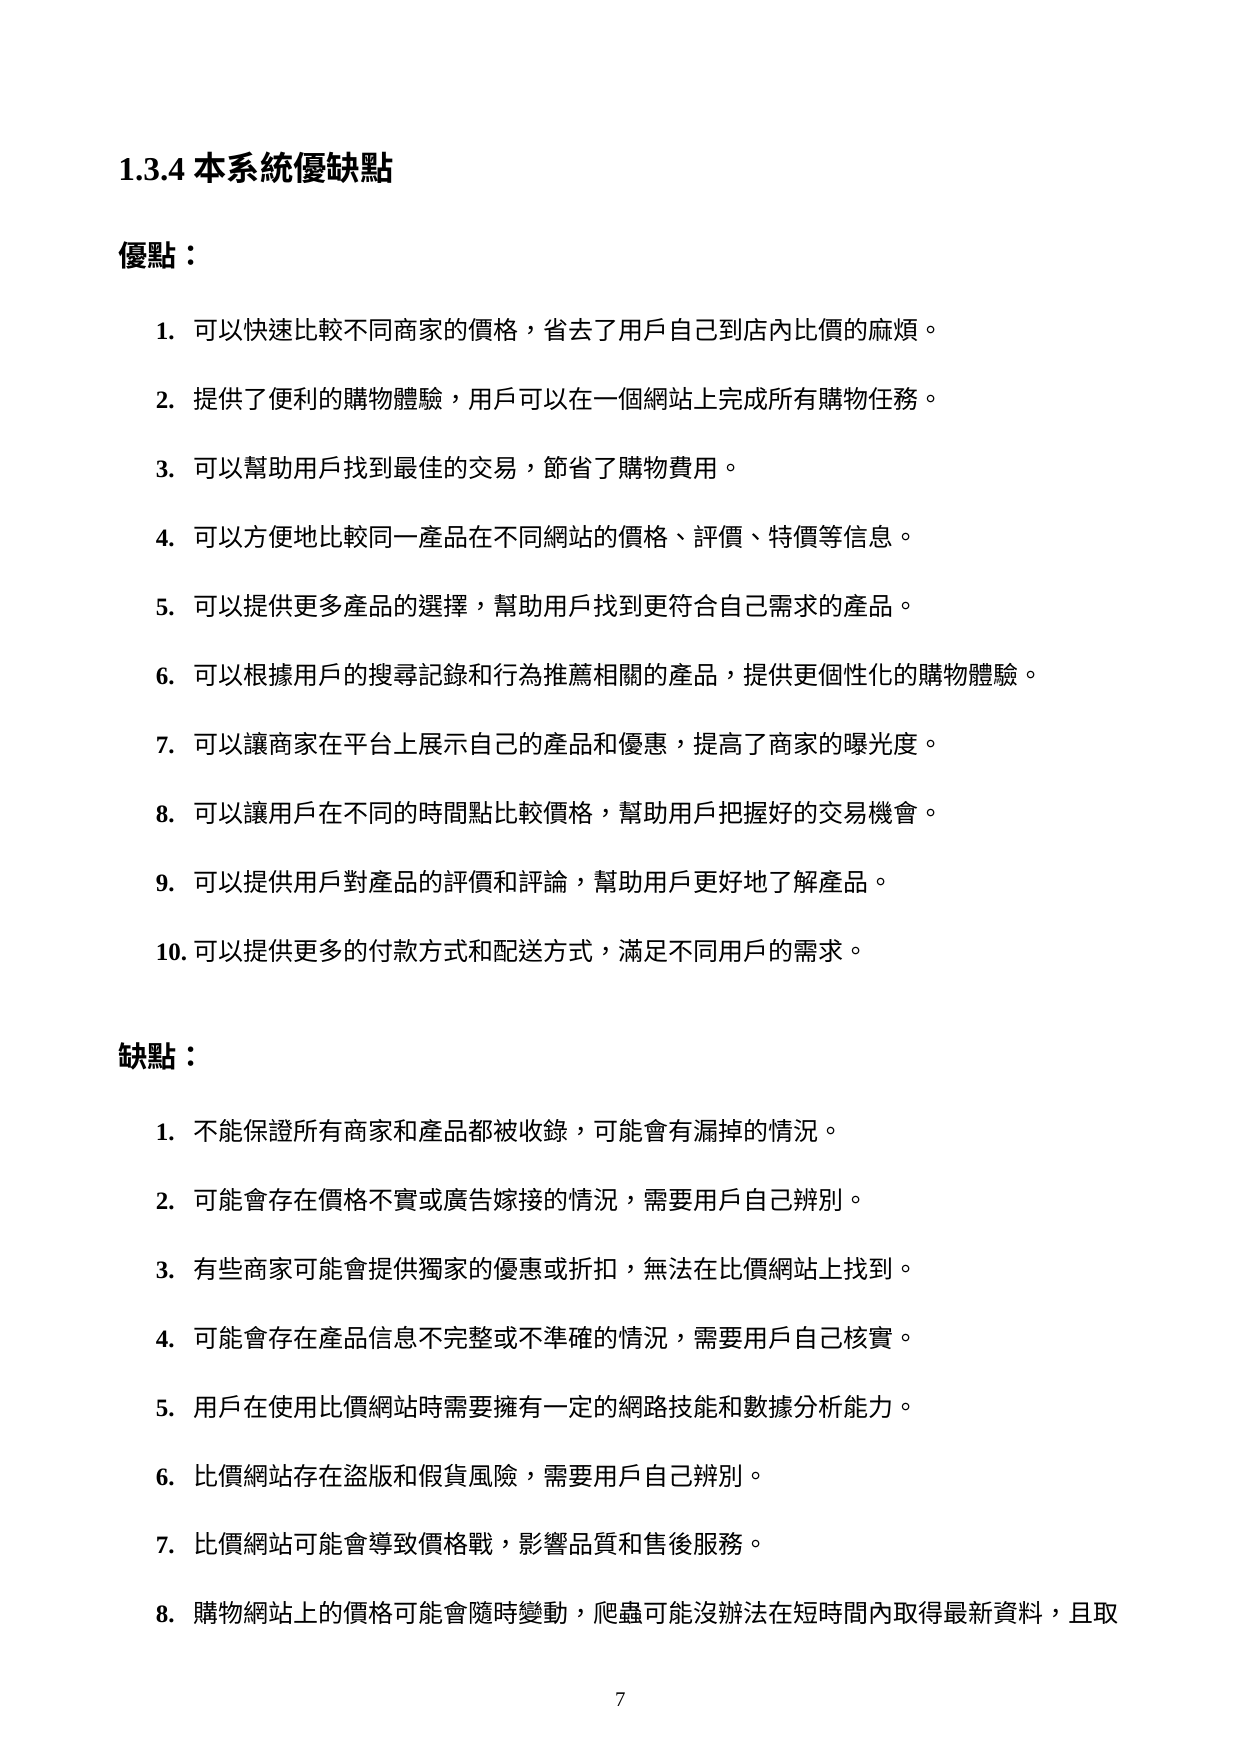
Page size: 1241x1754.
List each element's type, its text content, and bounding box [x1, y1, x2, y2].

list 可能會存在價格不實或廣告嫁接的情況，需要用戶自己辨別。 [156, 1180, 1122, 1216]
text 優點： [118, 233, 1122, 275]
list 有些商家可能會提供獨家的優惠或折扣，無法在比價網站上找到。 [156, 1249, 1122, 1285]
list 可以根據用戶的搜尋記錄和行為推薦相關的產品，提供更個性化的購物體驗。 [156, 655, 1122, 692]
text 缺點： [118, 1033, 1122, 1076]
list 可能會存在產品信息不完整或不準確的情況，需要用戶自己核實。 [156, 1318, 1122, 1354]
list 可以提供用戶對產品的評價和評論，幫助用戶更好地了解產品。 [156, 862, 1122, 898]
list 可以快速比較不同商家的價格，省去了用戶自己到店內比價的麻煩。 [156, 311, 1122, 347]
list 可以提供更多的付款方式和配送方式，滿足不同用戶的需求。 [156, 931, 1122, 967]
list 可以提供更多產品的選擇，幫助用戶找到更符合自己需求的產品。 [156, 586, 1122, 623]
list 可以方便地比較同一產品在不同網站的價格、評價、特價等信息。 [156, 517, 1122, 554]
list 比價網站可能會導致價格戰，影響品質和售後服務。 [156, 1525, 1122, 1561]
list 用戶在使用比價網站時需要擁有一定的網路技能和數據分析能力。 [156, 1387, 1122, 1423]
list 購物網站上的價格可能會隨時變動，爬蟲可能沒辦法在短時間內取得最新資料，且取 [156, 1594, 1122, 1630]
subtitle 1.3.4 本系統優缺點 [118, 142, 1122, 190]
list 可以讓用戶在不同的時間點比較價格，幫助用戶把握好的交易機會。 [156, 793, 1122, 829]
list 不能保證所有商家和產品都被收錄，可能會有漏掉的情況。 [156, 1111, 1122, 1147]
list 可以幫助用戶找到最佳的交易，節省了購物費用。 [156, 448, 1122, 485]
list 比價網站存在盜版和假貨風險，需要用戶自己辨別。 [156, 1456, 1122, 1492]
list 提供了便利的購物體驗，用戶可以在一個網站上完成所有購物任務。 [156, 379, 1122, 416]
list 可以讓商家在平台上展示自己的產品和優惠，提高了商家的曝光度。 [156, 724, 1122, 761]
